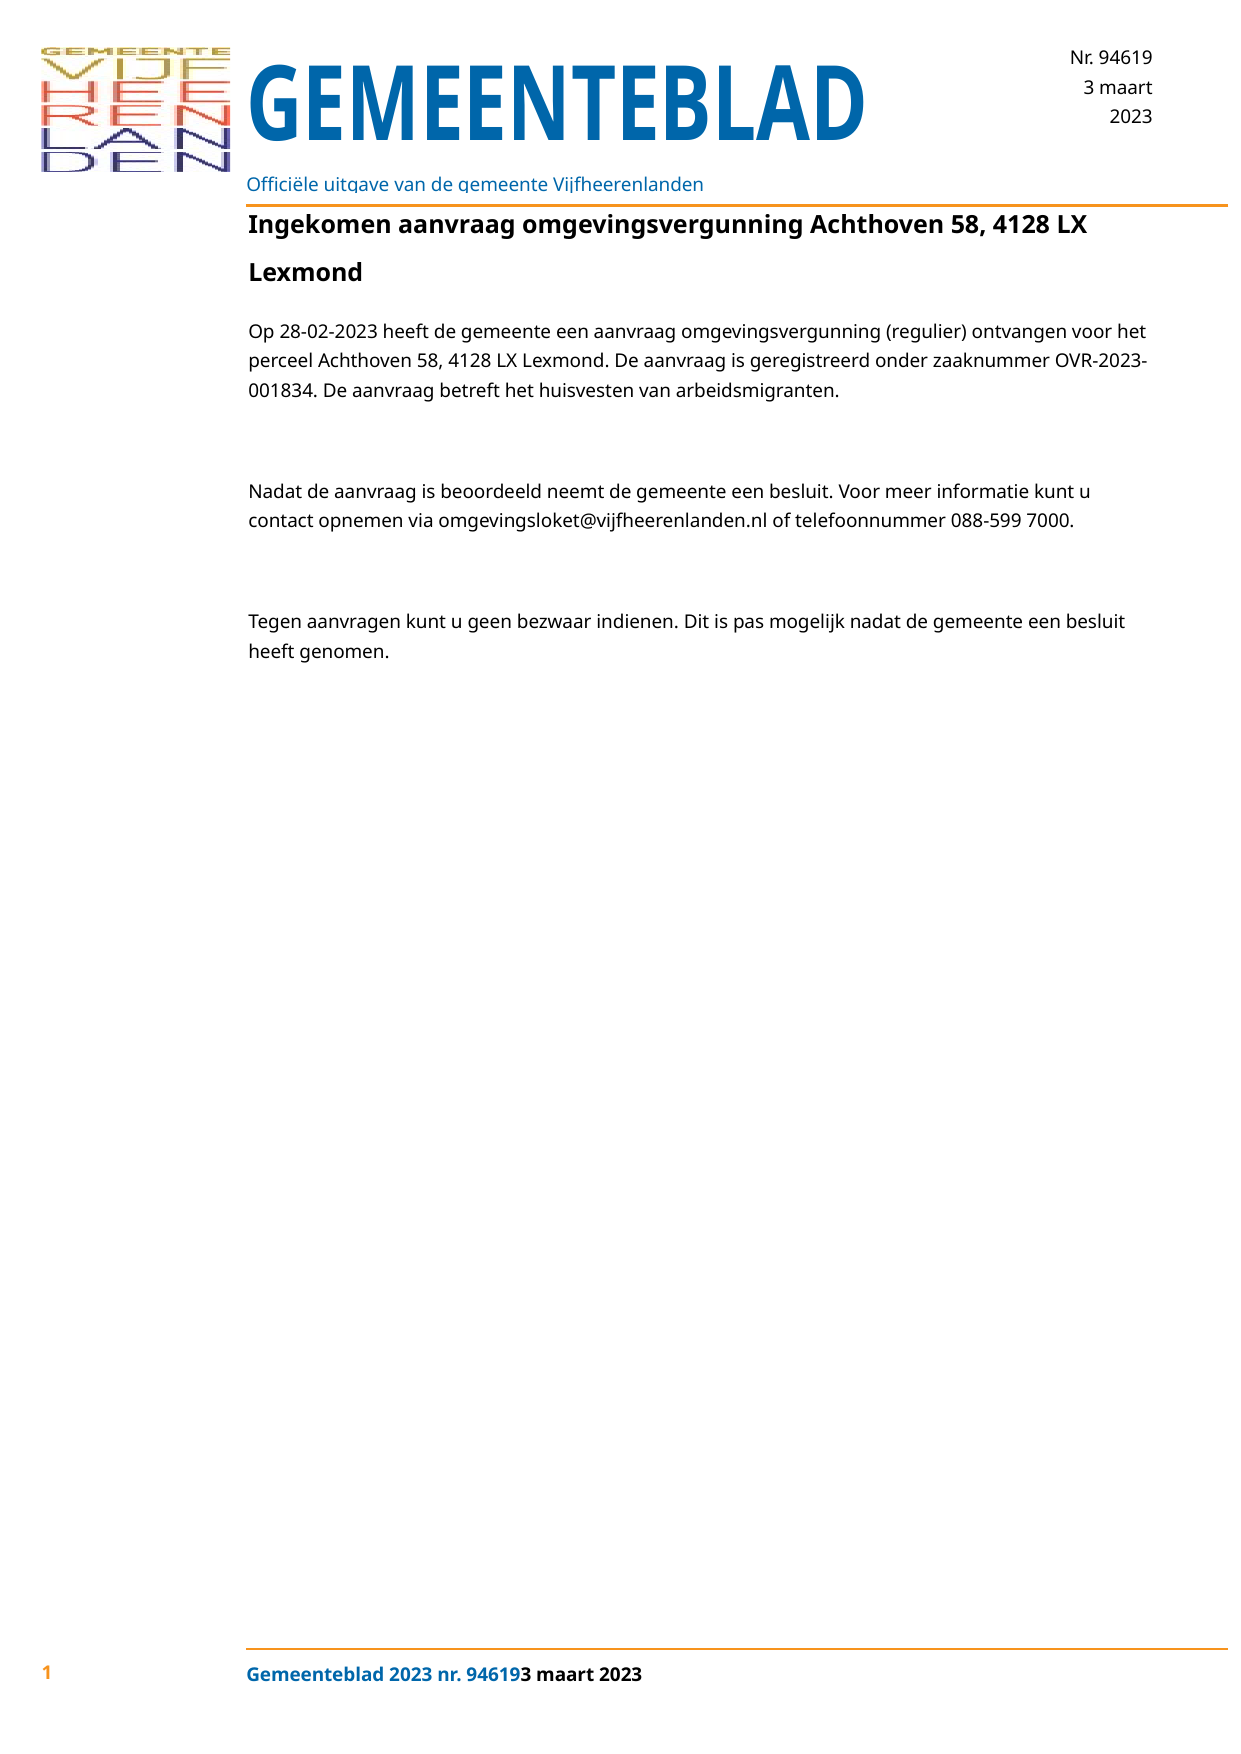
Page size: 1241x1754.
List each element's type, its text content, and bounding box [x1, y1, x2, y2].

text Tegen aanvragen kunt u geen bezwaar indienen. Dit is pas mogelijk nadat de gemeente een besluit heeft genomen. [248, 608, 1152, 664]
picture [41, 47, 231, 172]
text Nadat de aanvraag is beoordeeld neemt de gemeente een besluit. Voor meer informatie kunt u contact opnemen via omgevingsloket@vijfheerenlanden.nl of telefoonnummer 088-599 7000. [248, 478, 1152, 533]
text Ingekomen aanvraag omgevingsvergunning Achthoven 58, 4128 LX Lexmond [248, 207, 1152, 288]
text Op 28-02-2023 heeft de gemeente een aanvraag omgevingsvergunning (regulier) ontvangen voor het perceel Achthoven 58, 4128 LX Lexmond. De aanvraag is geregistreerd onder zaaknummer OVR-2023-001834. De aanvraag betreft het huisvesten van arbeidsmigranten. [248, 318, 1152, 403]
